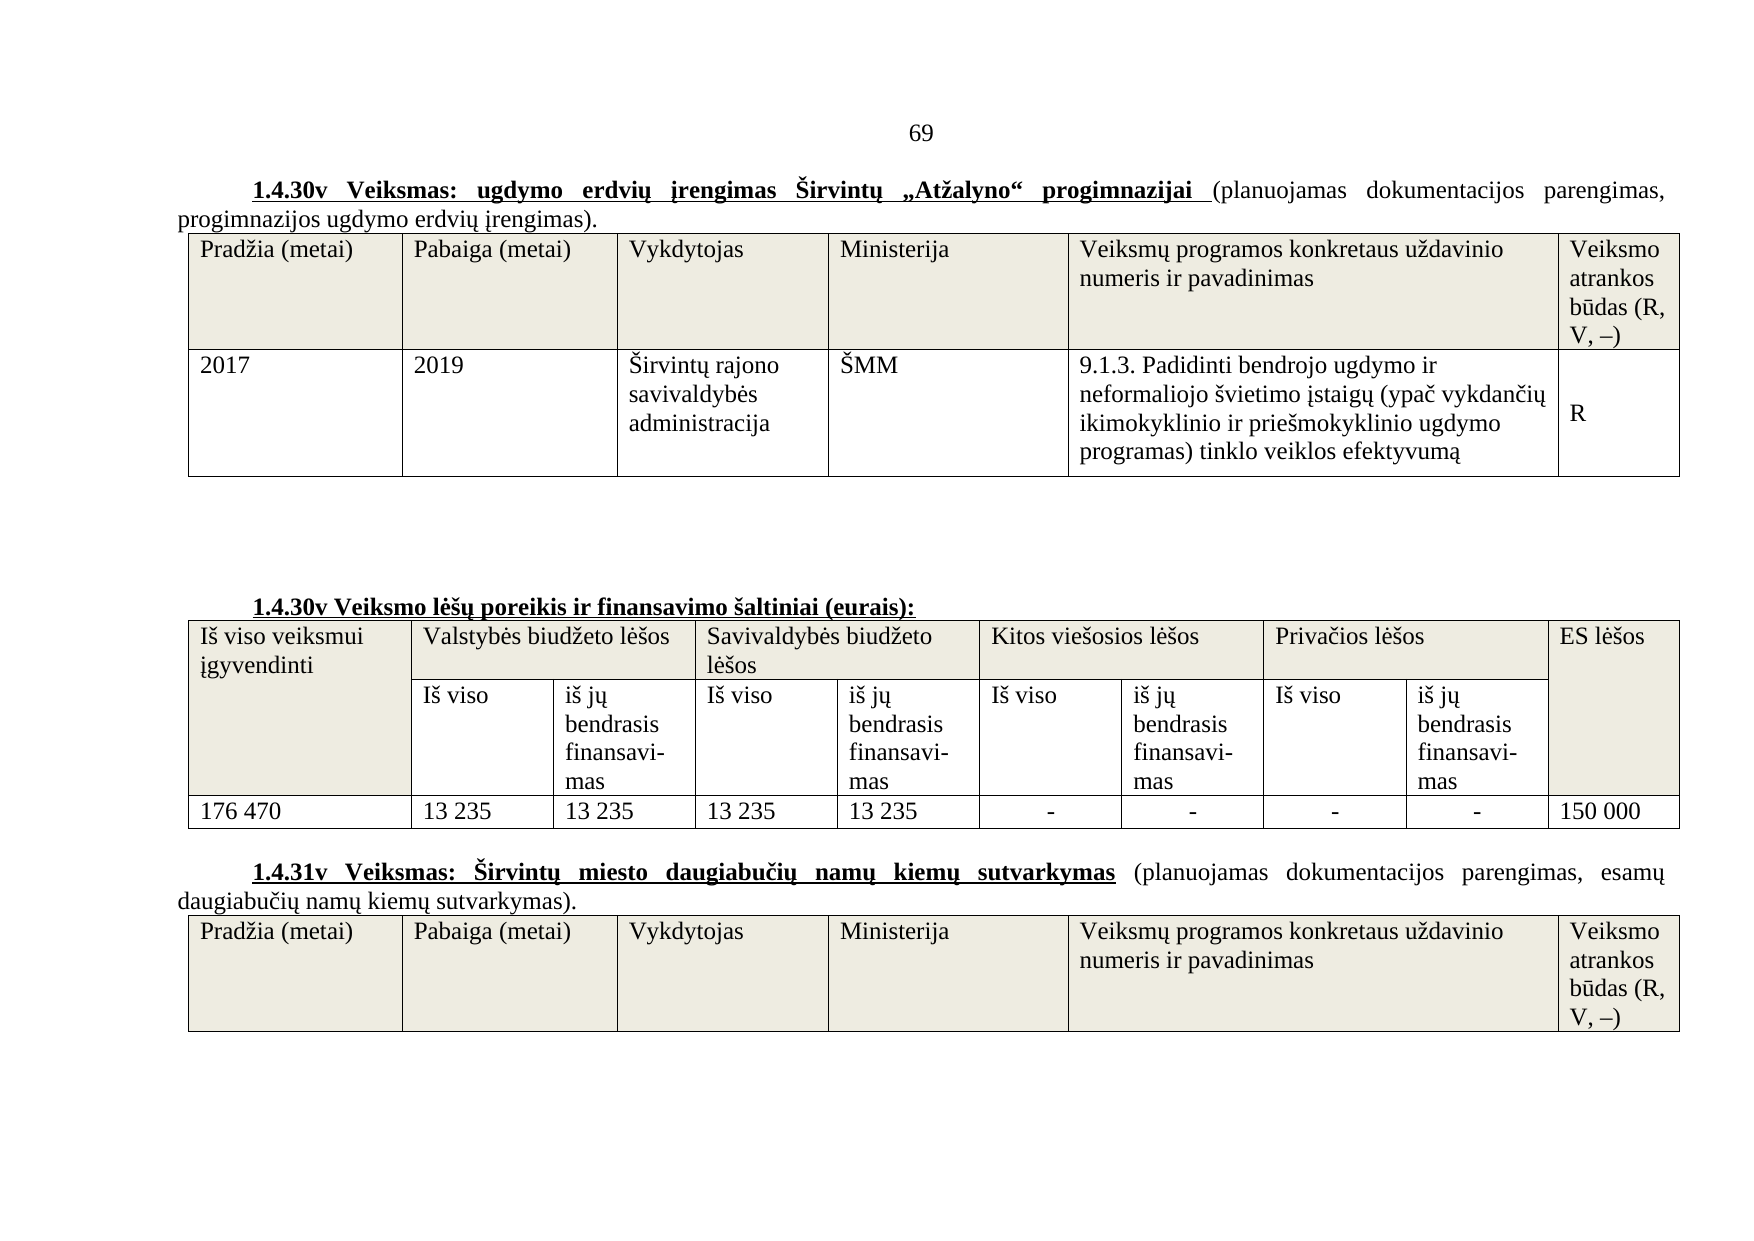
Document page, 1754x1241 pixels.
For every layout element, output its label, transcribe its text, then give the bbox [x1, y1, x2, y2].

table_header Privačios lėšos [1264, 621, 1548, 679]
table_cell R [1559, 350, 1679, 476]
table_cell Iš viso [980, 680, 1121, 795]
table_cell 150 000 [1549, 796, 1679, 828]
table_cell 13 235 [554, 796, 695, 828]
table_cell ŠMM [829, 350, 1068, 476]
table_cell iš jų bendrasis finansavi- mas [838, 680, 979, 795]
table_cell Iš viso [696, 680, 837, 795]
table_header Savivaldybės biudžeto lėšos [696, 621, 979, 679]
table_cell iš jų bendrasis finansavi- mas [1407, 680, 1548, 795]
table_header Vykdytojas [618, 234, 828, 349]
table_cell 13 235 [412, 796, 553, 828]
table_cell Iš viso [1264, 680, 1406, 795]
table_header Pradžia (metai) [189, 916, 402, 1031]
table_header Veiksmo atrankos būdas (R, V, –) [1559, 234, 1679, 349]
table_header Kitos viešosios lėšos [980, 621, 1263, 679]
table_cell 176 470 [189, 796, 411, 828]
table_cell iš jų bendrasis finansavi- mas [554, 680, 695, 795]
table_cell - [1122, 796, 1263, 828]
table_header Veiksmų programos konkretaus uždavinio numeris ir pavadinimas [1069, 916, 1558, 1031]
table_cell 2019 [403, 350, 617, 476]
text 1.4.30v Veiksmo lėšų poreikis ir finansavimo šaltiniai (eurais): [177, 592, 1665, 620]
table_cell 2017 [189, 350, 402, 476]
table_header Veiksmo atrankos būdas (R, V, –) [1559, 916, 1679, 1031]
table_header Ministerija [829, 234, 1068, 349]
table_header Pabaiga (metai) [403, 916, 617, 1031]
table_header Iš viso veiksmui įgyvendinti [189, 621, 411, 795]
table_cell Iš viso [412, 680, 553, 795]
table_cell 9.1.3. Padidinti bendrojo ugdymo ir neformaliojo švietimo įstaigų (ypač vykdančių ikimokyklinio ir priešmokyklinio ugdymo programas) tinklo veiklos efektyvumą [1069, 350, 1558, 476]
table_cell 13 235 [838, 796, 979, 828]
table_cell Širvintų rajono savivaldybės administracija [618, 350, 828, 476]
table_header Ministerija [829, 916, 1068, 1031]
table_cell 13 235 [696, 796, 837, 828]
table_cell iš jų bendrasis finansavi- mas [1122, 680, 1263, 795]
table_header Valstybės biudžeto lėšos [412, 621, 695, 679]
table_header Pradžia (metai) [189, 234, 402, 349]
table_cell - [1407, 796, 1548, 828]
table_header ES lėšos [1549, 621, 1679, 795]
table_header Vykdytojas [618, 916, 828, 1031]
table_header Veiksmų programos konkretaus uždavinio numeris ir pavadinimas [1069, 234, 1558, 349]
text 1.4.30v Veiksmas: ugdymo erdvių įrengimas Širvintų „Atžalyno“ progimnazijai (planuojamas dokumentacijos parengimas, progimnazijos ugdymo erdvių įrengimas). [177, 176, 1665, 233]
table_cell - [980, 796, 1121, 828]
text 1.4.31v Veiksmas: Širvintų miesto daugiabučių namų kiemų sutvarkymas (planuojamas dokumentacijos parengimas, esamų daugiabučių namų kiemų sutvarkymas). [177, 857, 1665, 915]
table_header Pabaiga (metai) [403, 234, 617, 349]
table_cell - [1264, 796, 1406, 828]
